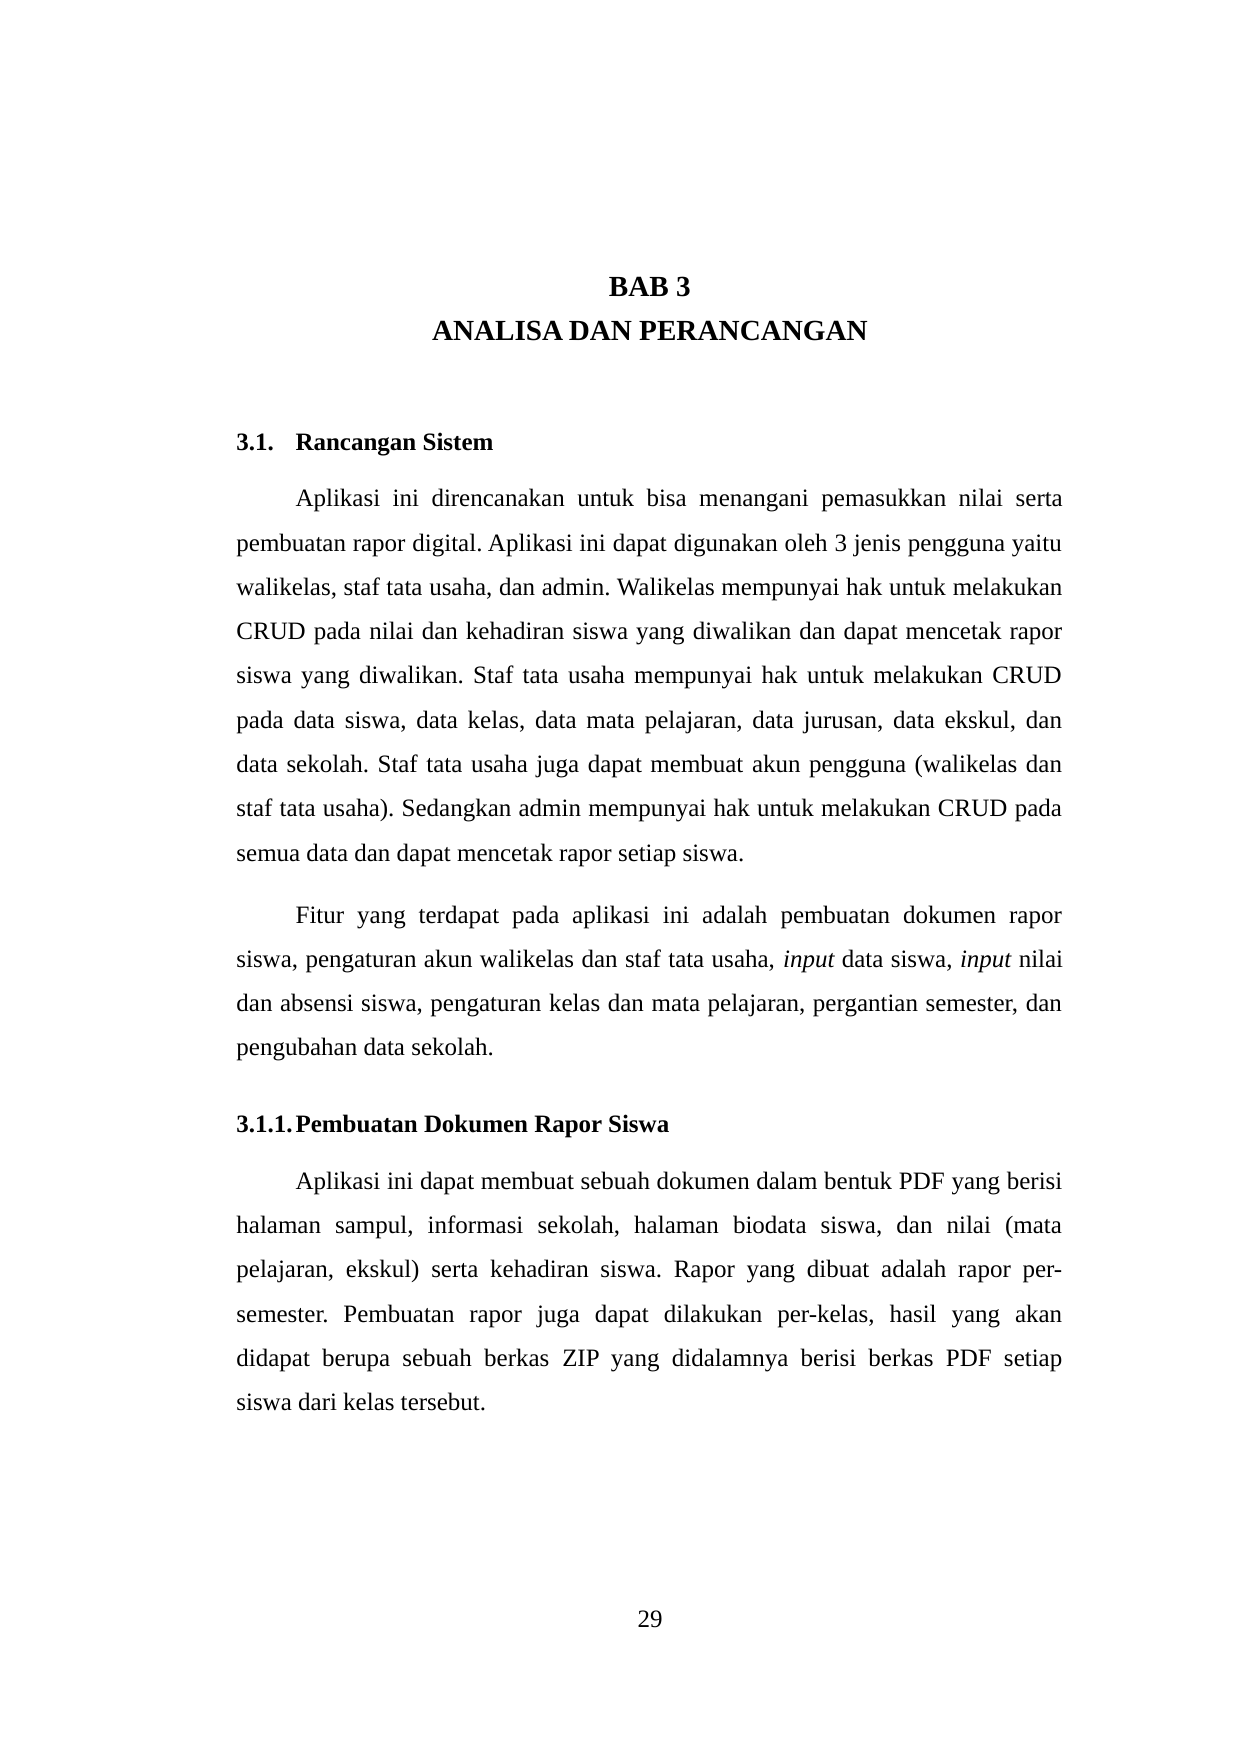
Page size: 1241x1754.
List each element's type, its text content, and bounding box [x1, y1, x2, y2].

subtitle BAB 3 ANALISA DAN PERANCANGAN [236, 261, 1063, 349]
subtitle Pembuatan Dokumen Rapor Siswa [236, 1097, 1063, 1141]
subtitle Rancangan Sistem [236, 415, 1063, 459]
text Fitur yang terdapat pada aplikasi ini adalah pembuatan dokumen rapor siswa, pengaturan akun walikelas dan staf tata usaha, input data siswa, input nilai dan absensi siswa, pengaturan kelas dan mata pelajaran, pergantian semester, dan pengubahan data sekolah. [236, 888, 1063, 1065]
text Aplikasi ini dapat membuat sebuah dokumen dalam bentuk PDF yang berisi halaman sampul, informasi sekolah, halaman biodata siswa, dan nilai (mata pelajaran, ekskul) serta kehadiran siswa. Rapor yang dibuat adalah rapor per-semester. Pembuatan rapor juga dapat dilakukan per-kelas, hasil yang akan didapat berupa sebuah berkas ZIP yang didalamnya berisi berkas PDF setiap siswa dari kelas tersebut. [236, 1154, 1063, 1419]
text Aplikasi ini direncanakan untuk bisa menangani pemasukkan nilai serta pembuatan rapor digital. Aplikasi ini dapat digunakan oleh 3 jenis pengguna yaitu walikelas, staf tata usaha, dan admin. Walikelas mempunyai hak untuk melakukan CRUD pada nilai dan kehadiran siswa yang diwalikan dan dapat mencetak rapor siswa yang diwalikan. Staf tata usaha mempunyai hak untuk melakukan CRUD pada data siswa, data kelas, data mata pelajaran, data jurusan, data ekskul, dan data sekolah. Staf tata usaha juga dapat membuat akun pengguna (walikelas dan staf tata usaha). Sedangkan admin mempunyai hak untuk melakukan CRUD pada semua data dan dapat mencetak rapor setiap siswa. [236, 471, 1063, 870]
